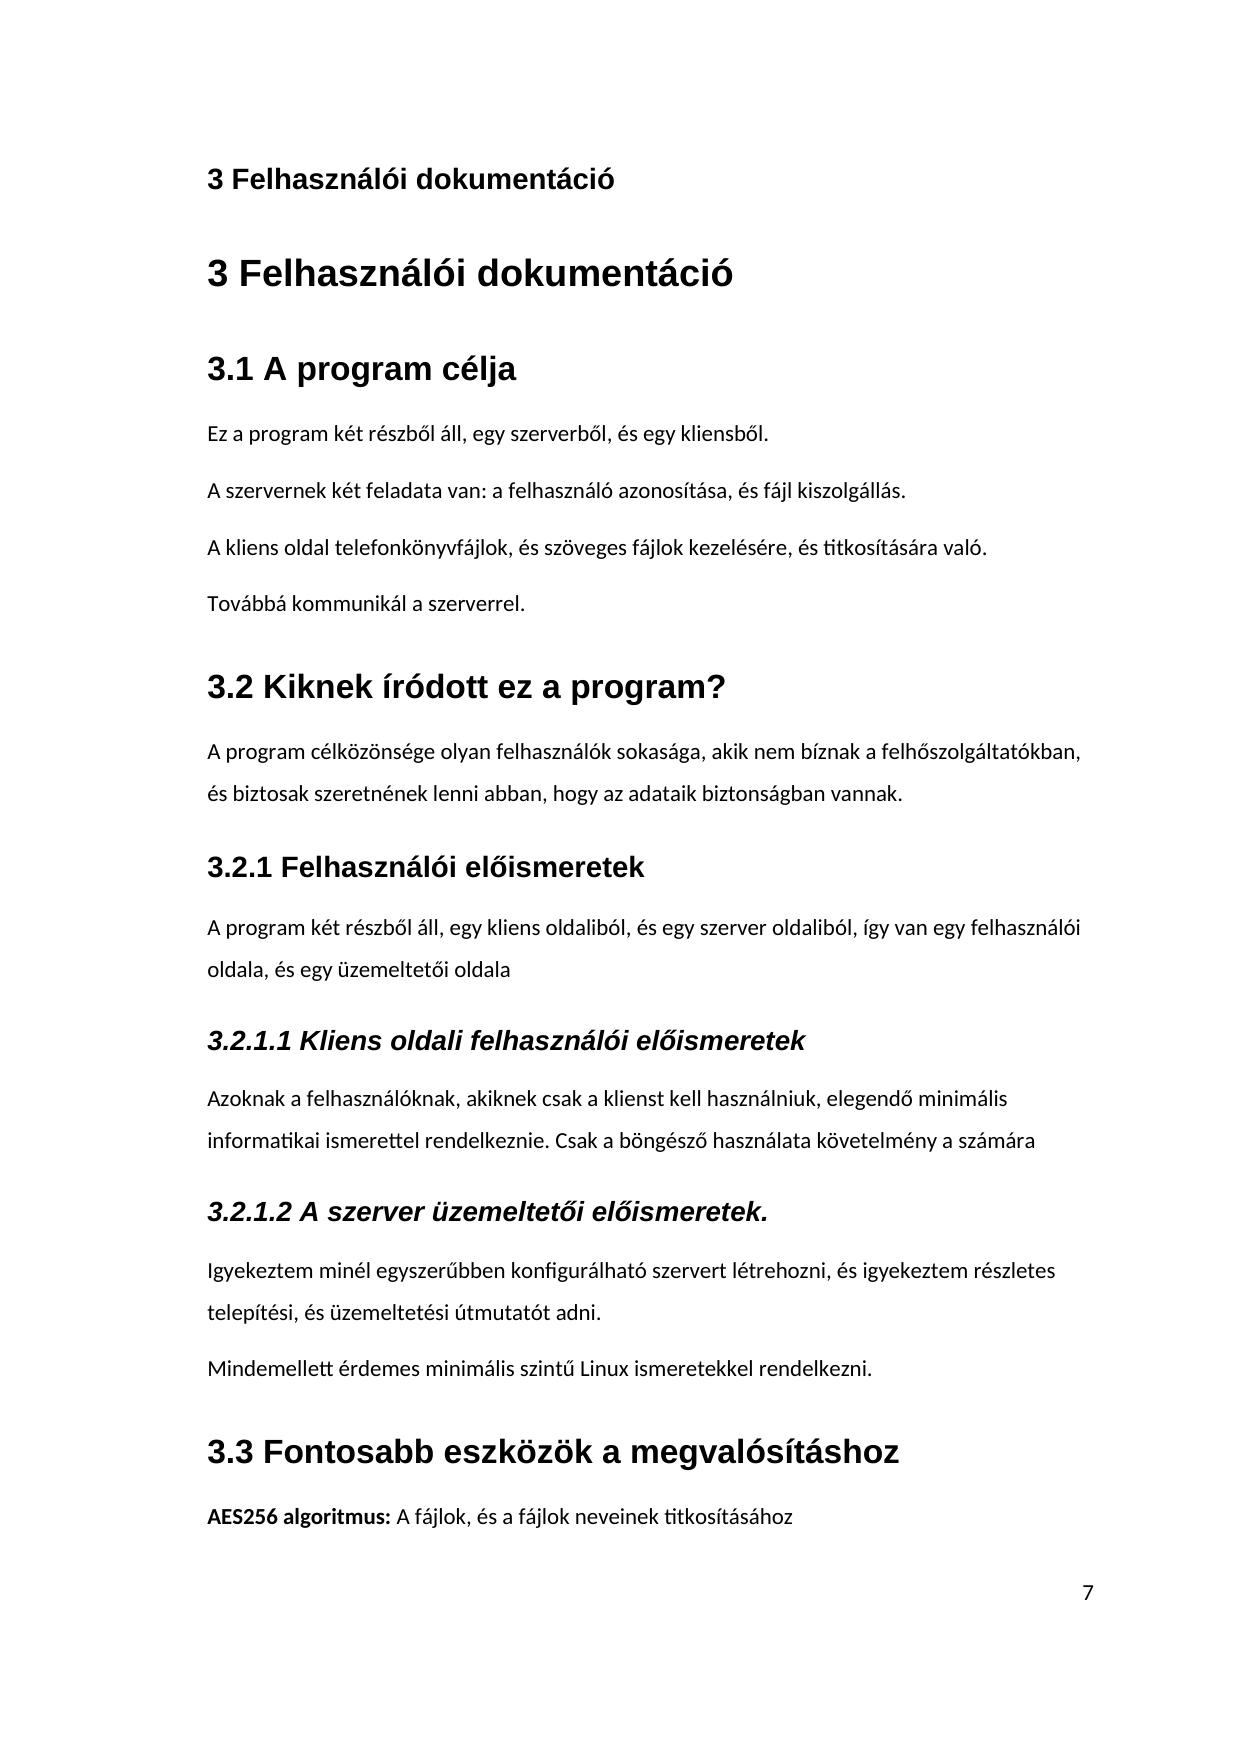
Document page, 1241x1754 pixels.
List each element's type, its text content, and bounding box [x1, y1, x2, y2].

text A program két részből áll, egy kliens oldaliból, és egy szerver oldaliból, így van egy felhasználói oldala, és egy üzemeltetői oldala [207, 913, 1093, 983]
text Igyekeztem minél egyszerűbben konfigurálható szervert létrehozni, és igyekeztem részletes telepítési, és üzemeltetési útmutatót adni. [207, 1256, 1093, 1326]
text A program célközönsége olyan felhasználók sokasága, akik nem bíznak a felhőszolgáltatókban, és biztosak szeretnének lenni abban, hogy az adataik biztonságban vannak. [207, 737, 1093, 807]
text A szervernek két feladata van: a felhasználó azonosítása, és fájl kiszolgállás. [207, 476, 1093, 504]
text Ez a program két részből áll, egy szerverből, és egy kliensből. [207, 419, 1093, 447]
text AES256 algoritmus: A fájlok, és a fájlok neveinek titkosításához [207, 1502, 1093, 1530]
subtitle Kiknek íródott ez a program? [207, 667, 1093, 705]
text Azoknak a felhasználóknak, akiknek csak a klienst kell használniuk, elegendő minimális informatikai ismerettel rendelkeznie. Csak a böngésző használata követelmény a számára [207, 1084, 1093, 1154]
text Mindemellett érdemes minimális szintű Linux ismeretekkel rendelkezni. [207, 1354, 1093, 1382]
subtitle Fontosabb eszközök a megvalósításhoz [207, 1432, 1093, 1471]
subtitle Kliens oldali felhasználói előismeretek [207, 1024, 1093, 1056]
text A kliens oldal telefonkönyvfájlok, és szöveges fájlok kezelésére, és titkosítására való. [207, 533, 1093, 561]
text Továbbá kommunikál a szerverrel. [207, 589, 1093, 617]
subtitle A szerver üzemeltetői előismeretek. [207, 1196, 1093, 1227]
subtitle A program célja [207, 349, 1093, 388]
subtitle Felhasználói előismeretek [207, 850, 1093, 884]
subtitle Felhasználói dokumentáció [207, 250, 1093, 294]
